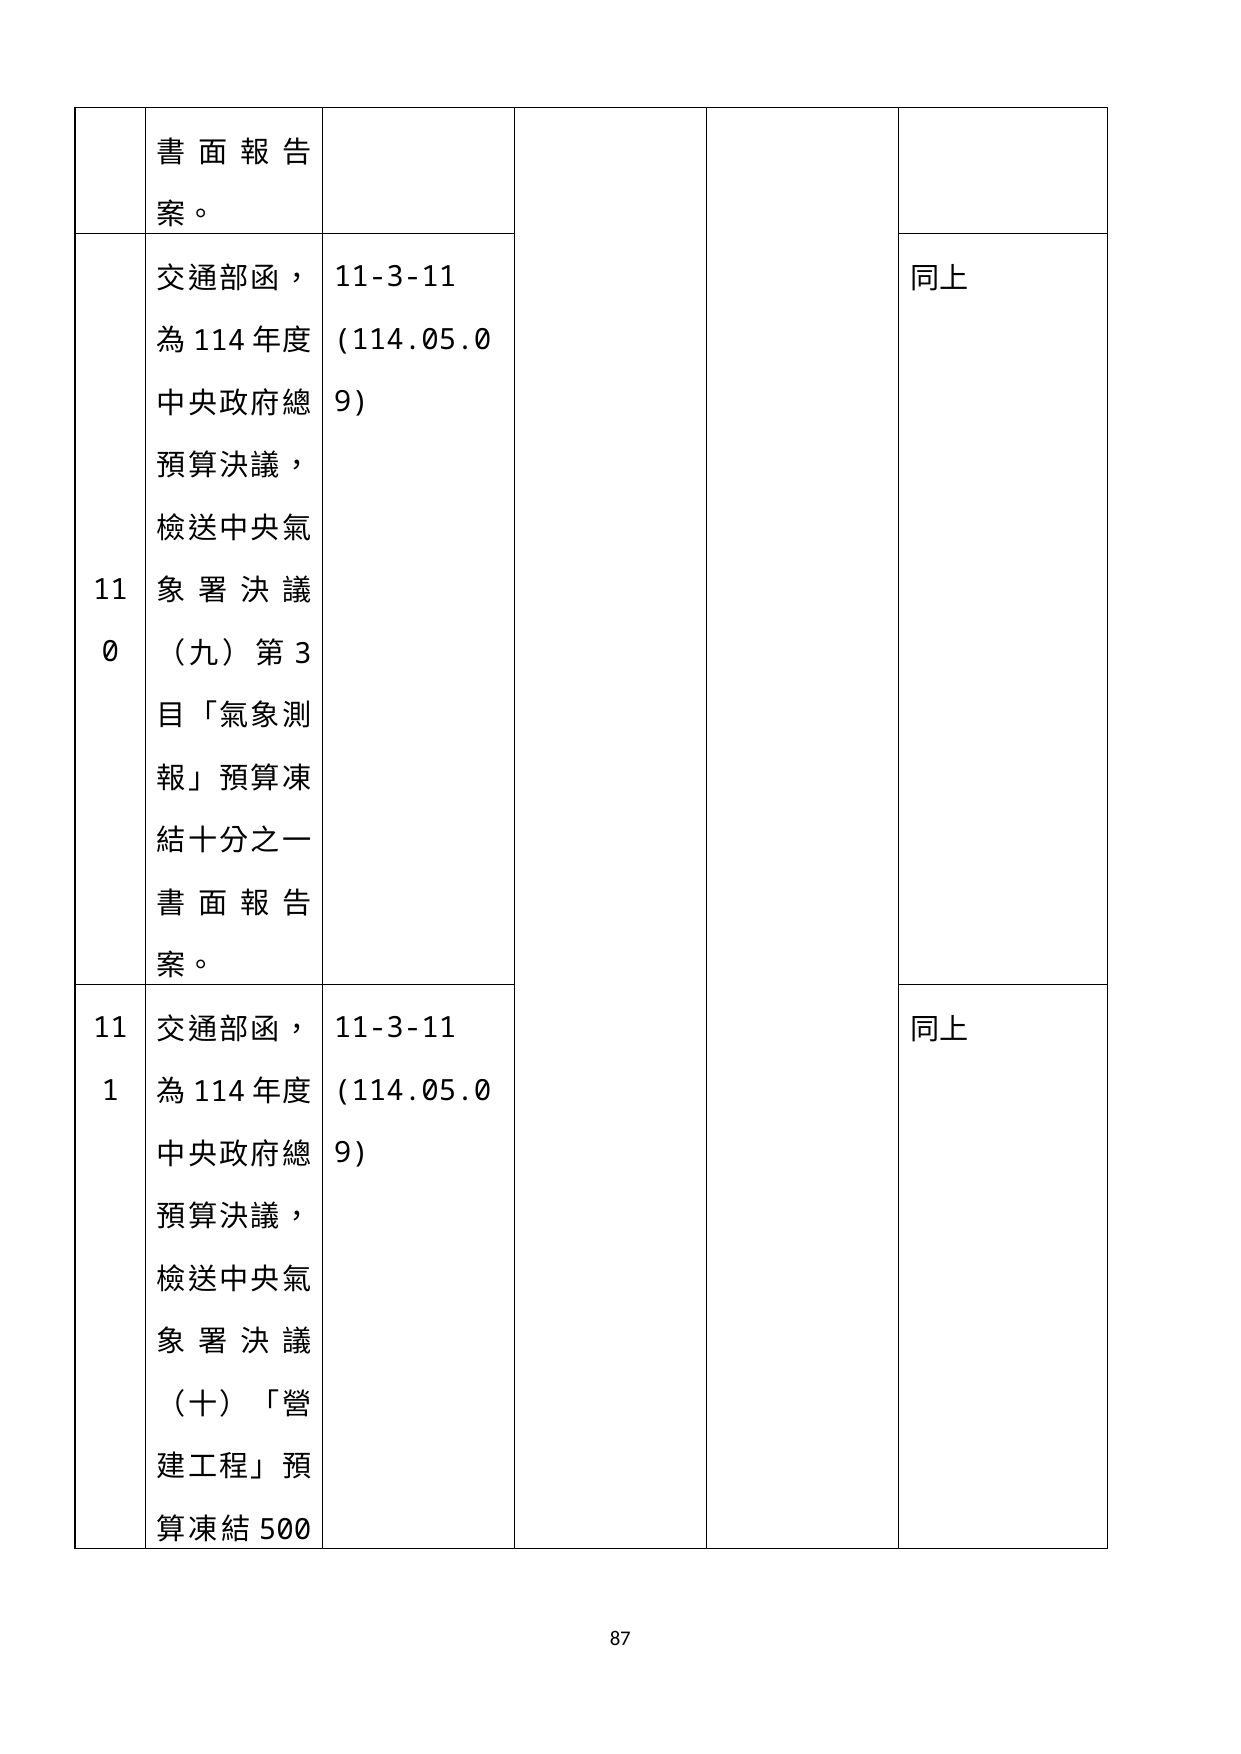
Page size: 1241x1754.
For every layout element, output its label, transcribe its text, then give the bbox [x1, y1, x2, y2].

table_cell 11-3-11 (114.05.09) [323, 234, 514, 984]
table_cell 書面報告案。 [146, 108, 322, 233]
table_cell [323, 108, 514, 233]
table_cell 11-3-11 (114.05.09) [323, 985, 514, 1547]
table_cell 同上 [899, 985, 1107, 1547]
table_cell 同上 [899, 234, 1107, 984]
table_cell [707, 108, 898, 1547]
table_cell 110 [76, 234, 145, 984]
table_cell [899, 108, 1107, 233]
table_cell 111 [76, 985, 145, 1547]
table_cell [515, 108, 706, 1547]
table_cell 交通部函，為114年度中央政府總預算決議，檢送中央氣象署決議（十）「營建工程」預算凍結500 [146, 985, 322, 1547]
table_cell [76, 108, 145, 233]
table_cell 交通部函，為114年度中央政府總預算決議，檢送中央氣象署決議（九）第3目「氣象測報」預算凍結十分之一書面報告案。 [146, 234, 322, 984]
